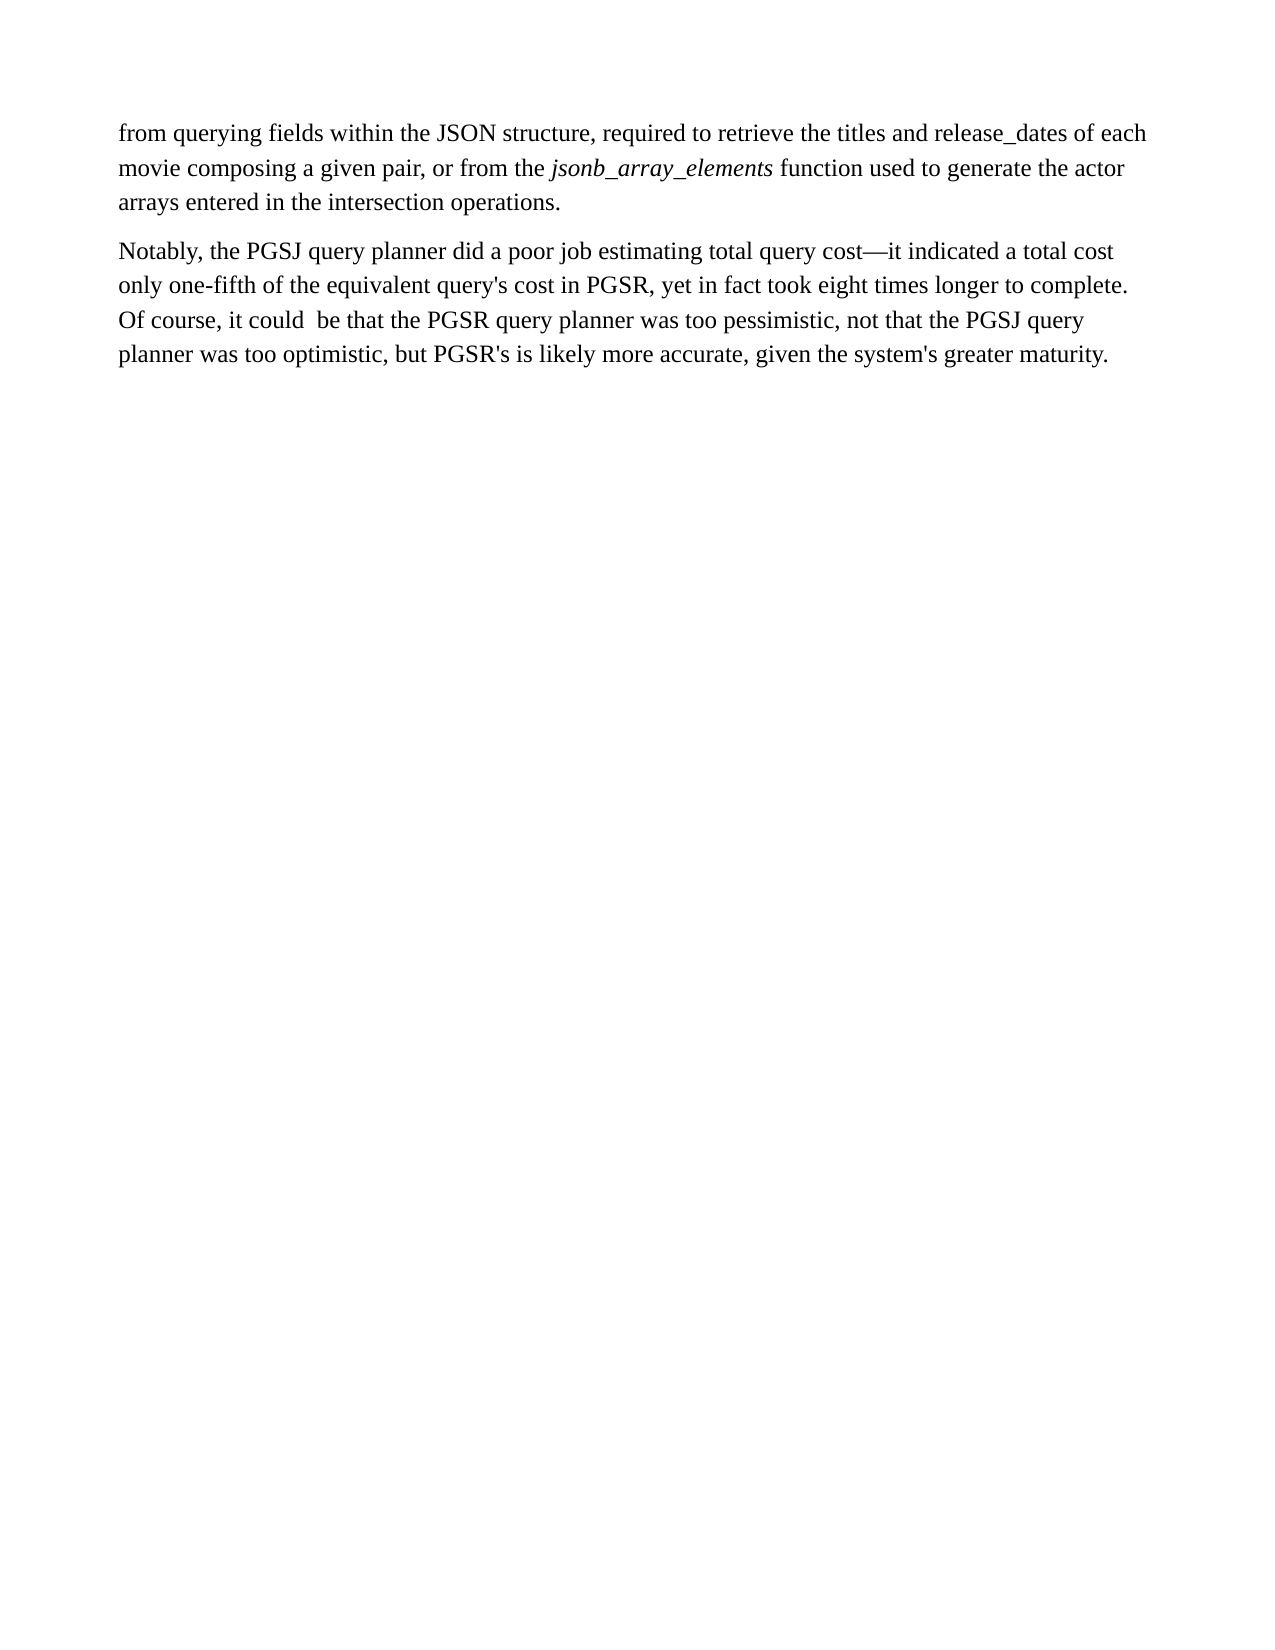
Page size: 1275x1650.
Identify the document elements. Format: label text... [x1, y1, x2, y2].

text Notably, the PGSJ query planner did a poor job estimating total query cost—it indicated a total cost only one-fifth of the equivalent query's cost in PGSR, yet in fact took eight times longer to complete. Of course, it could be that the PGSR query planner was too pessimistic, not that the PGSJ query planner was too optimistic, but PGSR's is likely more accurate, given the system's greater maturity. [118, 236, 1157, 368]
text from querying fields within the JSON structure, required to retrieve the titles and release_dates of each movie composing a given pair, or from the jsonb_array­_elements function used to generate the actor arrays entered in the intersection operations. [118, 118, 1157, 216]
